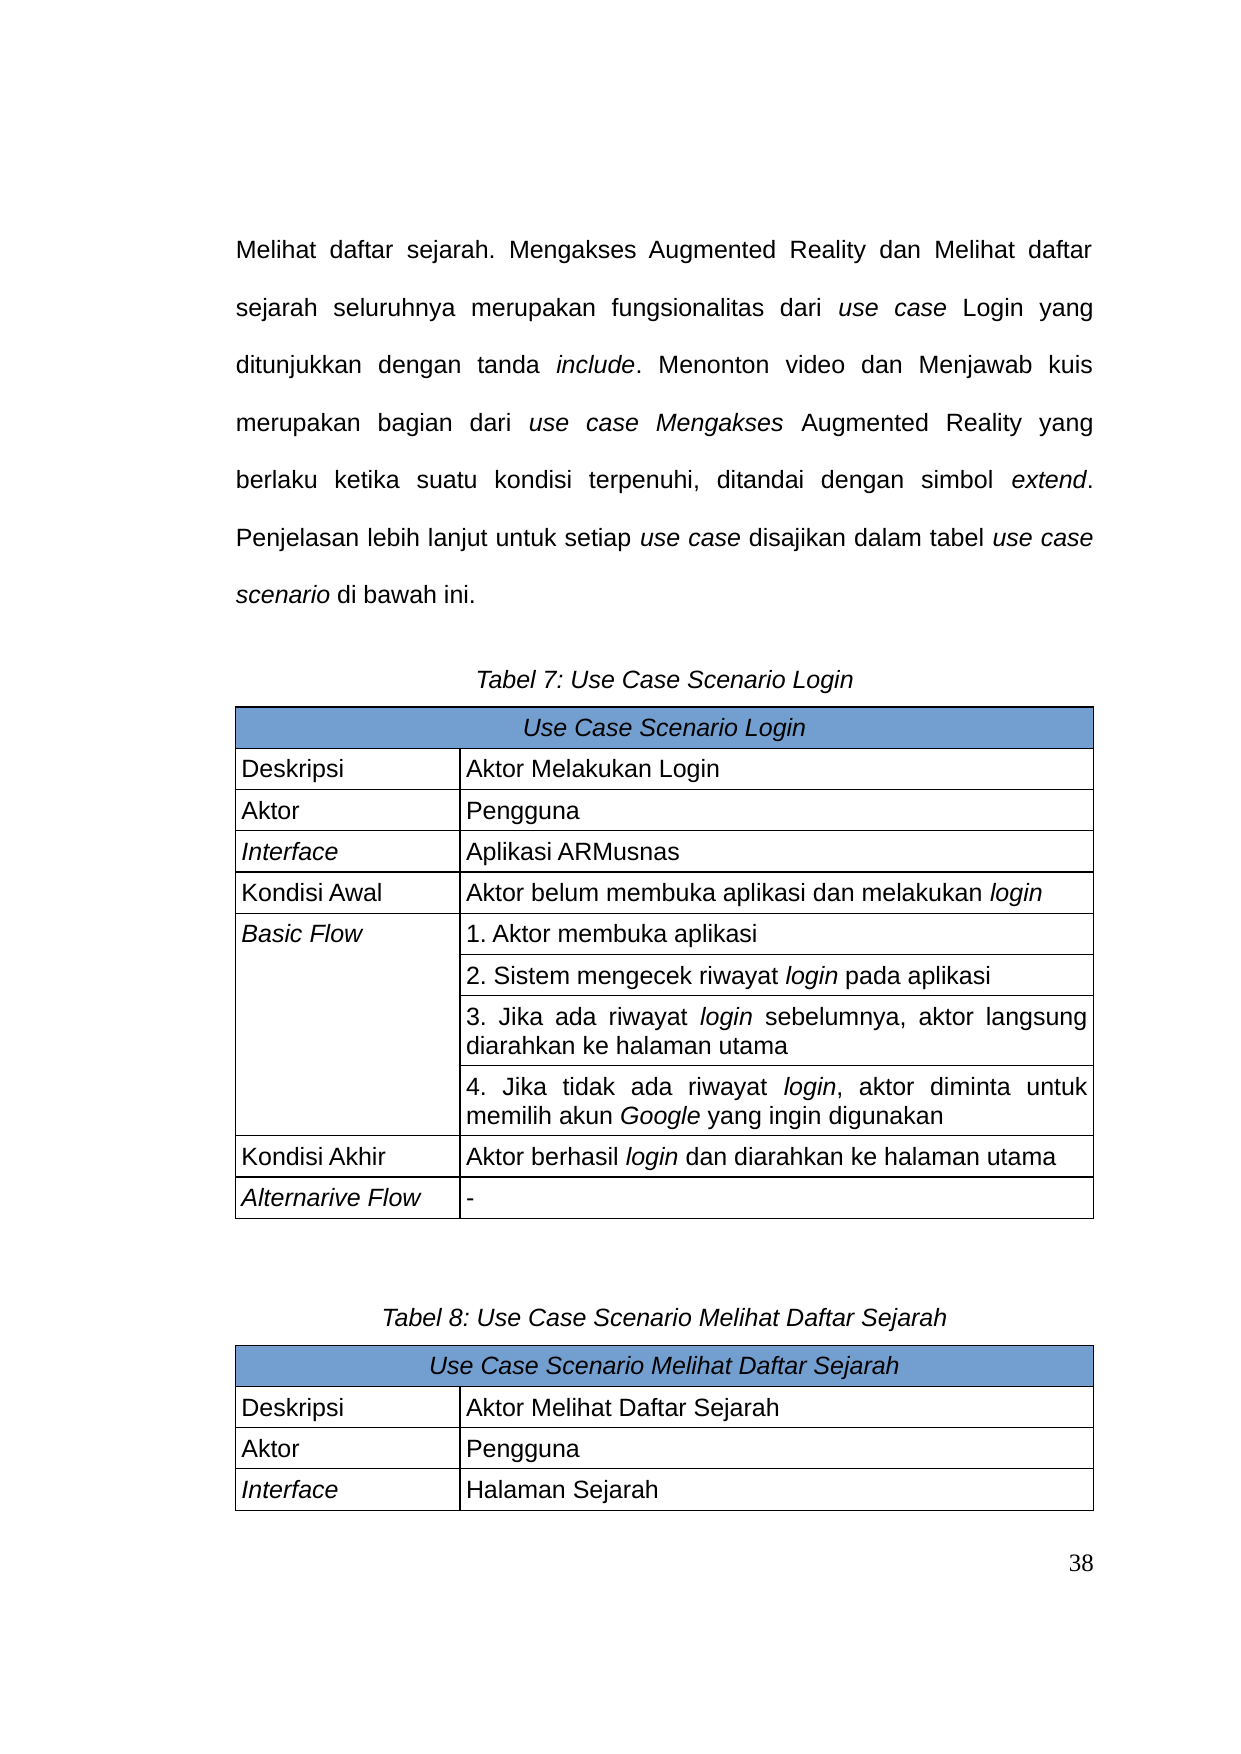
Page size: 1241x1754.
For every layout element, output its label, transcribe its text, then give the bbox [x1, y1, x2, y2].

table_cell Alternarive Flow [236, 1178, 459, 1218]
table_cell Halaman Sejarah [461, 1469, 1093, 1509]
table_cell Pengguna [461, 790, 1093, 830]
table_cell Basic Flow [236, 914, 459, 1135]
table_cell 4. Jika tidak ada riwayat login, aktor diminta untuk memilih akun Google yang ingin digunakan [461, 1066, 1093, 1135]
table_cell Aplikasi ARMusnas [461, 831, 1093, 871]
table_cell Deskripsi [236, 749, 459, 789]
table_cell Deskripsi [236, 1387, 459, 1427]
table_cell Aktor Melakukan Login [461, 749, 1093, 789]
table_cell Aktor Melihat Daftar Sejarah [461, 1387, 1093, 1427]
table_cell Aktor [236, 1428, 459, 1468]
table_header Use Case Scenario Login [236, 708, 1093, 748]
table_cell Interface [236, 831, 459, 871]
table_cell Kondisi Akhir [236, 1136, 459, 1176]
table_cell 2. Sistem mengecek riwayat login pada aplikasi [461, 955, 1093, 995]
table_cell 1. Aktor membuka aplikasi [461, 914, 1093, 954]
table_cell Interface [236, 1469, 459, 1509]
table_cell 3. Jika ada riwayat login sebelumnya, aktor langsung diarahkan ke halaman utama [461, 996, 1093, 1065]
table_cell Pengguna [461, 1428, 1093, 1468]
text Melihat daftar sejarah. Mengakses Augmented Reality dan Melihat daftar sejarah seluruhnya merupakan fungsionalitas dari use case Login yang ditunjukkan dengan tanda include. Menonton video dan Menjawab kuis merupakan bagian dari use case Mengakses Augmented Reality yang berlaku ketika suatu kondisi terpenuhi, ditandai dengan simbol extend. Penjelasan lebih lanjut untuk setiap use case disajikan dalam tabel use case scenario di bawah ini. [236, 236, 1093, 609]
table_header Use Case Scenario Melihat Daftar Sejarah [236, 1346, 1093, 1386]
text Tabel 7: Use Case Scenario Login [236, 665, 1093, 694]
text Tabel 8: Use Case Scenario Melihat Daftar Sejarah [236, 1303, 1093, 1332]
table_cell Kondisi Awal [236, 873, 459, 913]
table_cell Aktor [236, 790, 459, 830]
table_cell Aktor belum membuka aplikasi dan melakukan login [461, 873, 1093, 913]
table_cell Aktor berhasil login dan diarahkan ke halaman utama [461, 1136, 1093, 1176]
table_cell - [461, 1178, 1093, 1218]
